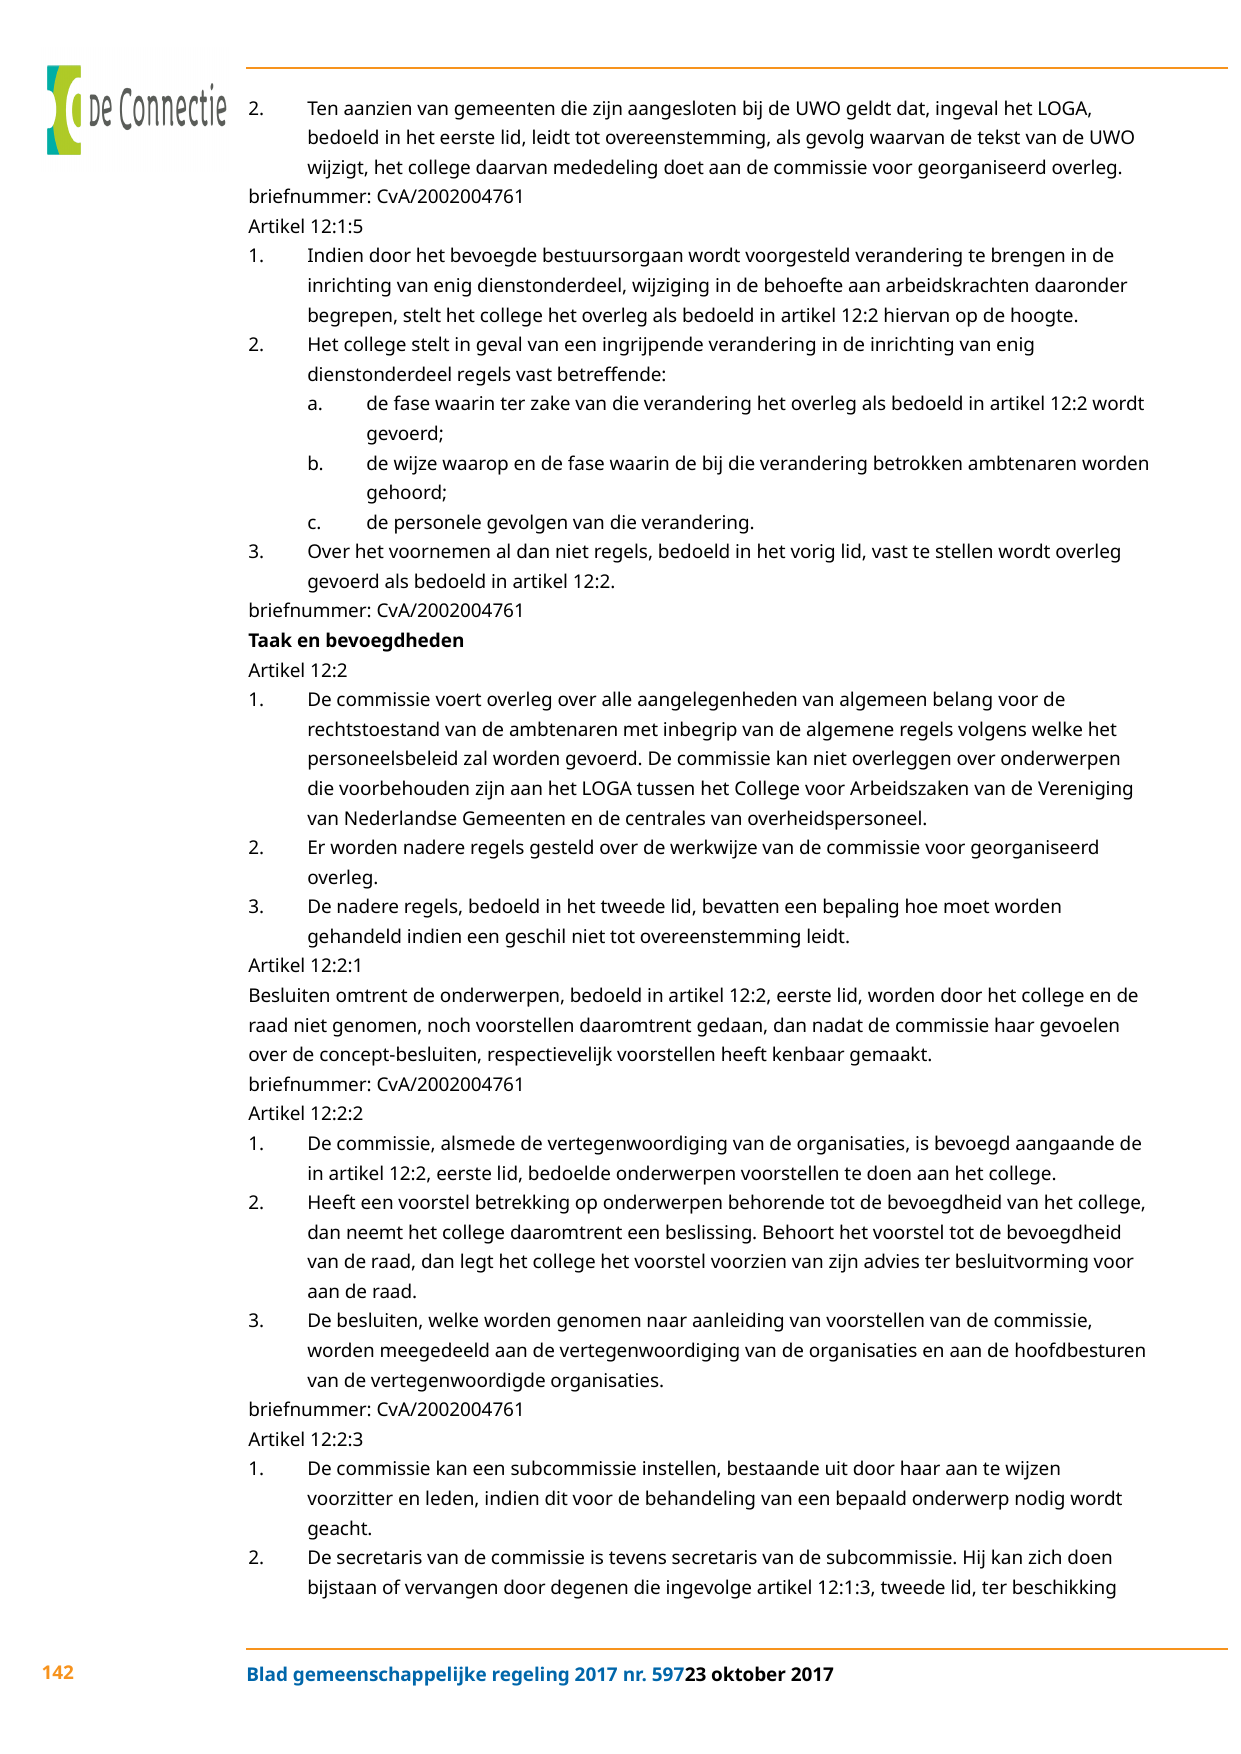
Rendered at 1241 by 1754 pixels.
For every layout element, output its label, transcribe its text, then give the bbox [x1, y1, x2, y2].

list Over het voornemen al dan niet regels, bedoeld in het vorig lid, vast te stellen wordt overleg gevoerd als bedoeld in artikel 12:2. [248, 538, 1152, 594]
text Artikel 12:2 [248, 657, 1152, 683]
list De besluiten, welke worden genomen naar aanleiding van voorstellen van de commissie, worden meegedeeld aan de vertegenwoordiging van de organisaties en aan de hoofdbesturen van de vertegenwoordigde organisaties. [248, 1308, 1152, 1393]
list Ten aanzien van gemeenten die zijn aangesloten bij de UWO geldt dat, ingeval het LOGA, bedoeld in het eerste lid, leidt tot overeenstemming, als gevolg waarvan de tekst van de UWO wijzigt, het college daarvan mededeling doet aan de commissie voor georganiseerd overleg. [248, 95, 1152, 180]
text briefnummer: CvA/2002004761 [248, 183, 1152, 209]
list Het college stelt in geval van een ingrijpende verandering in de inrichting van enig dienstonderdeel regels vast betreffende: [248, 331, 1152, 387]
list De commissie voert overleg over alle aangelegenheden van algemeen belang voor de rechtstoestand van de ambtenaren met inbegrip van de algemene regels volgens welke het personeelsbeleid zal worden gevoerd. De commissie kan niet overleggen over onderwerpen die voorbehouden zijn aan het LOGA tussen het College voor Arbeidszaken van de Vereniging van Nederlandse Gemeenten en de centrales van overheidspersoneel. [248, 686, 1152, 831]
text briefnummer: CvA/2002004761 [248, 1396, 1152, 1422]
text briefnummer: CvA/2002004761 [248, 1071, 1152, 1097]
text Artikel 12:2:3 [248, 1426, 1152, 1452]
list Er worden nadere regels gesteld over de werkwijze van de commissie voor georganiseerd overleg. [248, 834, 1152, 890]
picture [41, 47, 231, 172]
text Taak en bevoegdheden [248, 627, 1152, 653]
list De commissie, alsmede de vertegenwoordiging van de organisaties, is bevoegd aangaande de in artikel 12:2, eerste lid, bedoelde onderwerpen voorstellen te doen aan het college. [248, 1130, 1152, 1186]
text Artikel 12:1:5 [248, 213, 1152, 239]
text briefnummer: CvA/2002004761 [248, 598, 1152, 623]
list Indien door het bevoegde bestuursorgaan wordt voorgesteld verandering te brengen in de inrichting van enig dienstonderdeel, wijziging in de behoefte aan arbeidskrachten daaronder begrepen, stelt het college het overleg als bedoeld in artikel 12:2 hiervan op de hoogte. [248, 243, 1152, 328]
list Heeft een voorstel betrekking op onderwerpen behorende tot de bevoegdheid van het college, dan neemt het college daaromtrent een beslissing. Behoort het voorstel tot de bevoegdheid van de raad, dan legt het college het voorstel voorzien van zijn advies ter besluitvorming voor aan de raad. [248, 1189, 1152, 1304]
list De secretaris van de commissie is tevens secretaris van de subcommissie. Hij kan zich doen bijstaan of vervangen door degenen die ingevolge artikel 12:1:3, tweede lid, ter beschikking [248, 1544, 1152, 1600]
list de personele gevolgen van die verandering. [307, 509, 1152, 535]
text Besluiten omtrent de onderwerpen, bedoeld in artikel 12:2, eerste lid, worden door het college en de raad niet genomen, noch voorstellen daaromtrent gedaan, dan nadat de commissie haar gevoelen over de concept-besluiten, respectievelijk voorstellen heeft kenbaar gemaakt. [248, 982, 1152, 1067]
list De commissie kan een subcommissie instellen, bestaande uit door haar aan te wijzen voorzitter en leden, indien dit voor de behandeling van een bepaald onderwerp nodig wordt geacht. [248, 1456, 1152, 1541]
list De nadere regels, bedoeld in het tweede lid, bevatten een bepaling hoe moet worden gehandeld indien een geschil niet tot overeenstemming leidt. [248, 893, 1152, 949]
text Artikel 12:2:2 [248, 1101, 1152, 1126]
list de wijze waarop en de fase waarin de bij die verandering betrokken ambtenaren worden gehoord; [307, 450, 1152, 505]
list de fase waarin ter zake van die verandering het overleg als bedoeld in artikel 12:2 wordt gevoerd; [307, 391, 1152, 446]
text Artikel 12:2:1 [248, 953, 1152, 978]
